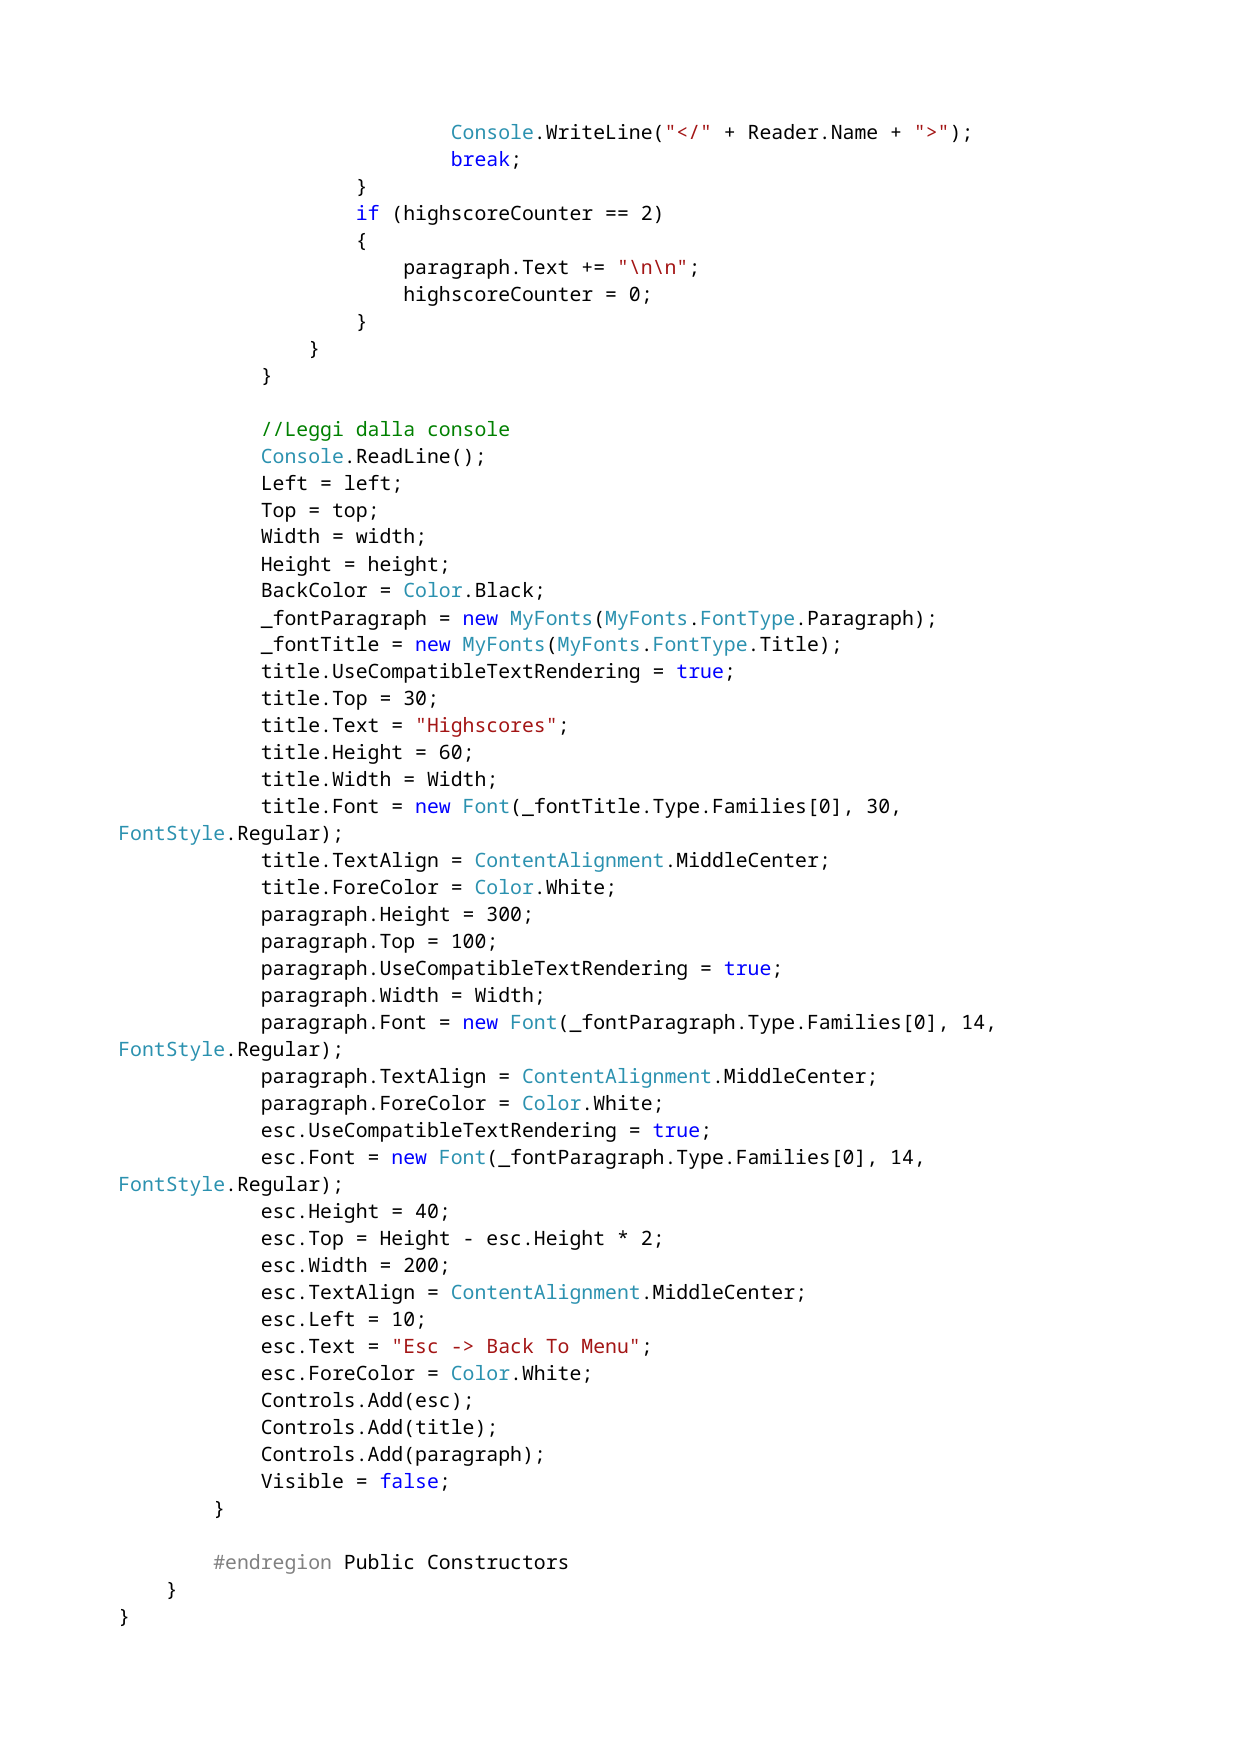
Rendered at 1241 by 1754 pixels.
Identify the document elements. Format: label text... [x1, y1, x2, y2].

text } [118, 334, 1122, 361]
text esc.TextAlign = ContentAlignment.MiddleCenter; [118, 1278, 1122, 1305]
text if (highscoreCounter == 2) [118, 199, 1122, 226]
text Controls.Add(paragraph); [118, 1440, 1122, 1467]
text paragraph.Top = 100; [118, 927, 1122, 954]
text } [118, 1575, 1122, 1602]
text esc.Left = 10; [118, 1305, 1122, 1332]
text title.Font = new Font(_fontTitle.Type.Families[0], 30, FontStyle.Regular); [118, 793, 1122, 847]
text title.ForeColor = Color.White; [118, 873, 1122, 901]
text title.Top = 30; [118, 685, 1122, 712]
text paragraph.Width = Width; [118, 981, 1122, 1008]
text } [118, 1602, 1122, 1629]
text esc.Font = new Font(_fontParagraph.Type.Families[0], 14, FontStyle.Regular); [118, 1143, 1122, 1197]
text break; [118, 145, 1122, 172]
text Controls.Add(esc); [118, 1386, 1122, 1413]
text esc.Top = Height - esc.Height * 2; [118, 1224, 1122, 1251]
text #endregion Public Constructors [118, 1548, 1122, 1575]
text _fontParagraph = new MyFonts(MyFonts.FontType.Paragraph); [118, 604, 1122, 631]
text Controls.Add(title); [118, 1413, 1122, 1440]
text Left = left; [118, 469, 1122, 496]
text } [118, 1494, 1122, 1521]
text Height = height; [118, 550, 1122, 577]
text esc.Width = 200; [118, 1251, 1122, 1278]
text Top = top; [118, 496, 1122, 523]
text Console.WriteLine("</" + Reader.Name + ">"); [118, 118, 1122, 145]
text BackColor = Color.Black; [118, 577, 1122, 604]
text _fontTitle = new MyFonts(MyFonts.FontType.Title); [118, 631, 1122, 658]
text } [118, 172, 1122, 199]
text Visible = false; [118, 1467, 1122, 1494]
text title.UseCompatibleTextRendering = true; [118, 658, 1122, 685]
text Width = width; [118, 523, 1122, 550]
text title.Height = 60; [118, 739, 1122, 766]
text { [118, 226, 1122, 253]
text highscoreCounter = 0; [118, 280, 1122, 307]
text title.Text = "Highscores"; [118, 712, 1122, 739]
text paragraph.Height = 300; [118, 901, 1122, 927]
text Console.ReadLine(); [118, 442, 1122, 469]
text esc.UseCompatibleTextRendering = true; [118, 1116, 1122, 1143]
text esc.Height = 40; [118, 1197, 1122, 1224]
text paragraph.Font = new Font(_fontParagraph.Type.Families[0], 14, FontStyle.Regular); [118, 1008, 1122, 1062]
text paragraph.Text += "\n\n"; [118, 253, 1122, 280]
text title.Width = Width; [118, 766, 1122, 793]
text title.TextAlign = ContentAlignment.MiddleCenter; [118, 847, 1122, 873]
text } [118, 361, 1122, 388]
text //Leggi dalla console [118, 415, 1122, 442]
text esc.Text = "Esc -> Back To Menu"; [118, 1332, 1122, 1359]
text paragraph.ForeColor = Color.White; [118, 1089, 1122, 1116]
text esc.ForeColor = Color.White; [118, 1359, 1122, 1386]
text paragraph.TextAlign = ContentAlignment.MiddleCenter; [118, 1062, 1122, 1089]
text paragraph.UseCompatibleTextRendering = true; [118, 954, 1122, 981]
text } [118, 307, 1122, 334]
